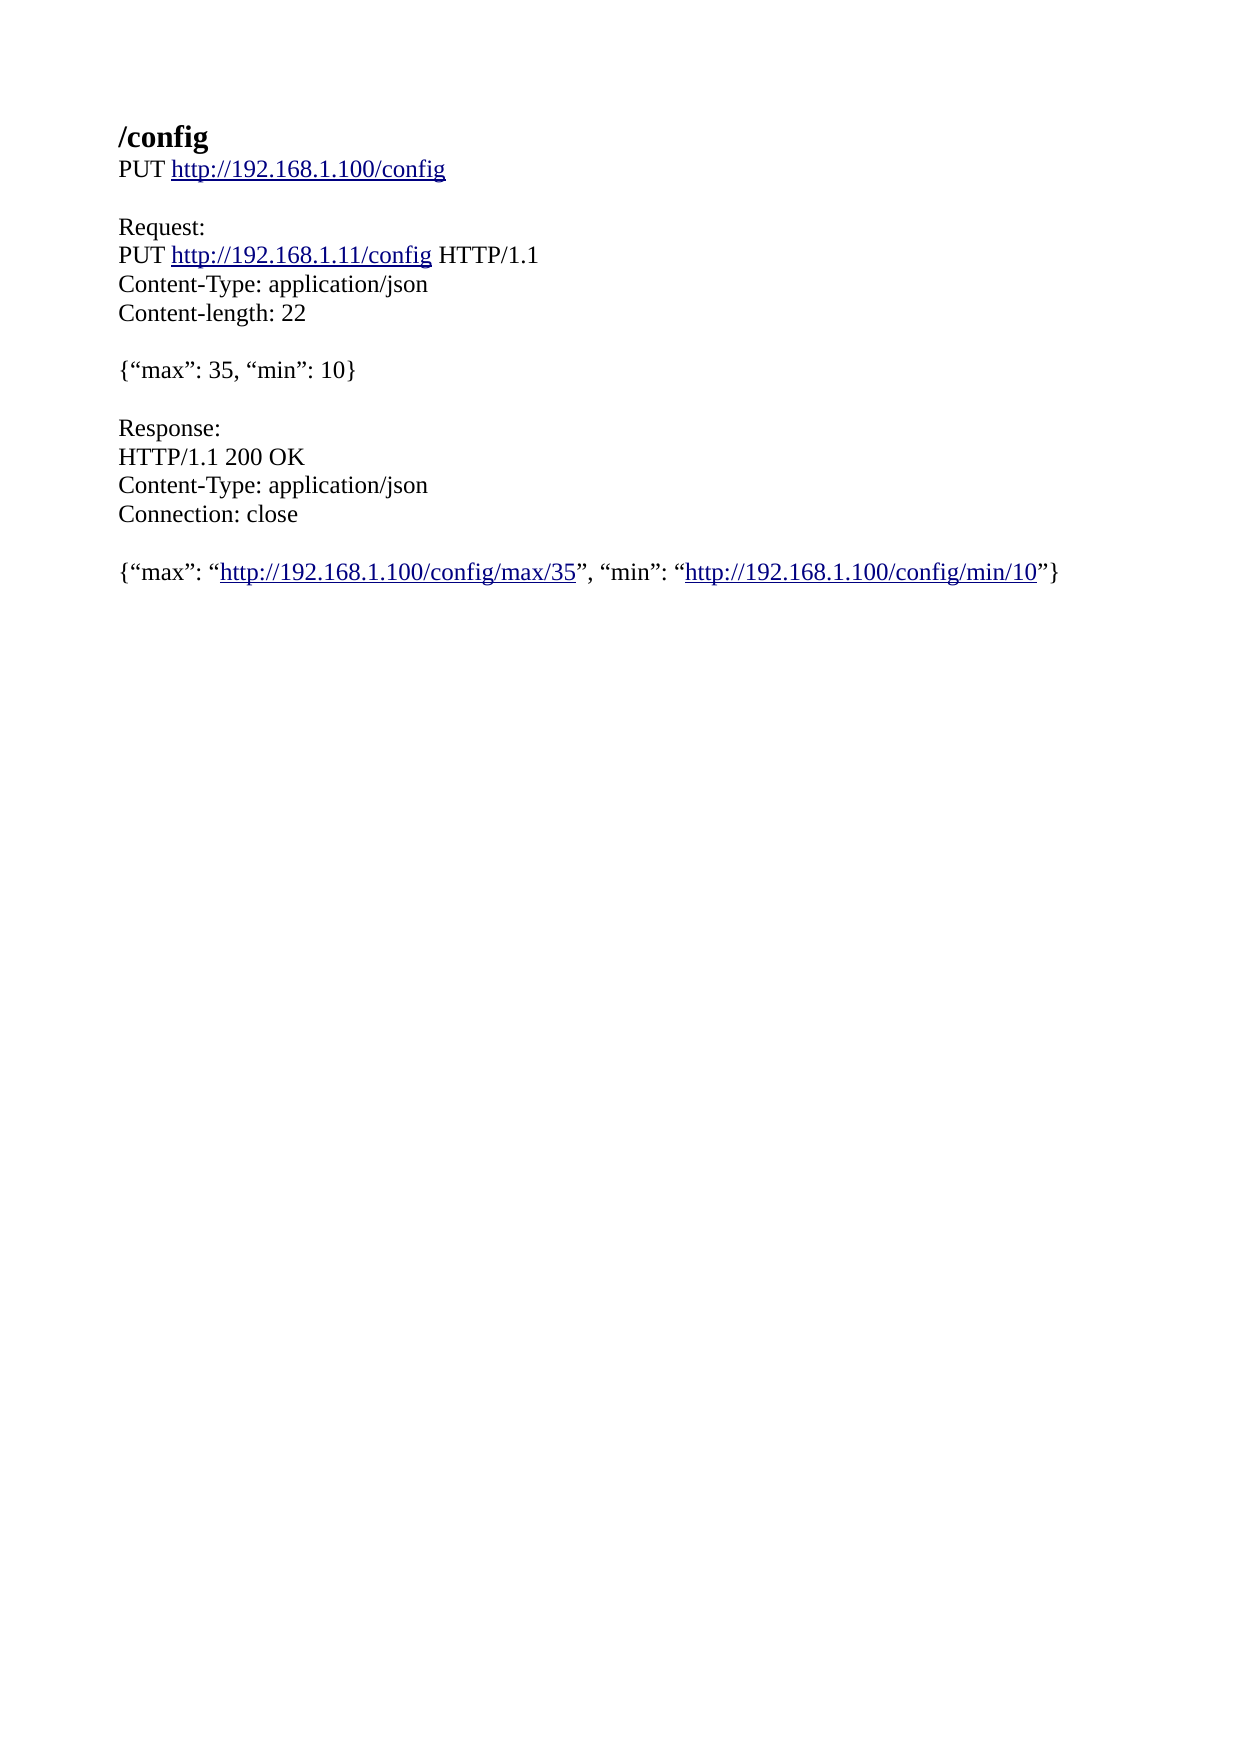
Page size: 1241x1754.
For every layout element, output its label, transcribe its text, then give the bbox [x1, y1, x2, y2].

text Content-length: 22 [118, 298, 1122, 327]
text /config [118, 118, 1122, 154]
text PUT http://192.168.1.11/config HTTP/1.1 [118, 240, 1122, 269]
text HTTP/1.1 200 OK [118, 442, 1122, 470]
text {“max”: 35, “min”: 10} [118, 355, 1122, 384]
text Content-Type: application/json [118, 269, 1122, 298]
text Request: [118, 212, 1122, 240]
text Connection: close [118, 499, 1122, 528]
text {“max”: “http://192.168.1.100/config/max/35”, “min”: “http://192.168.1.100/config/min/10”} [118, 557, 1122, 585]
text Response: [118, 413, 1122, 442]
text PUT http://192.168.1.100/config [118, 154, 1122, 183]
text Content-Type: application/json [118, 470, 1122, 499]
